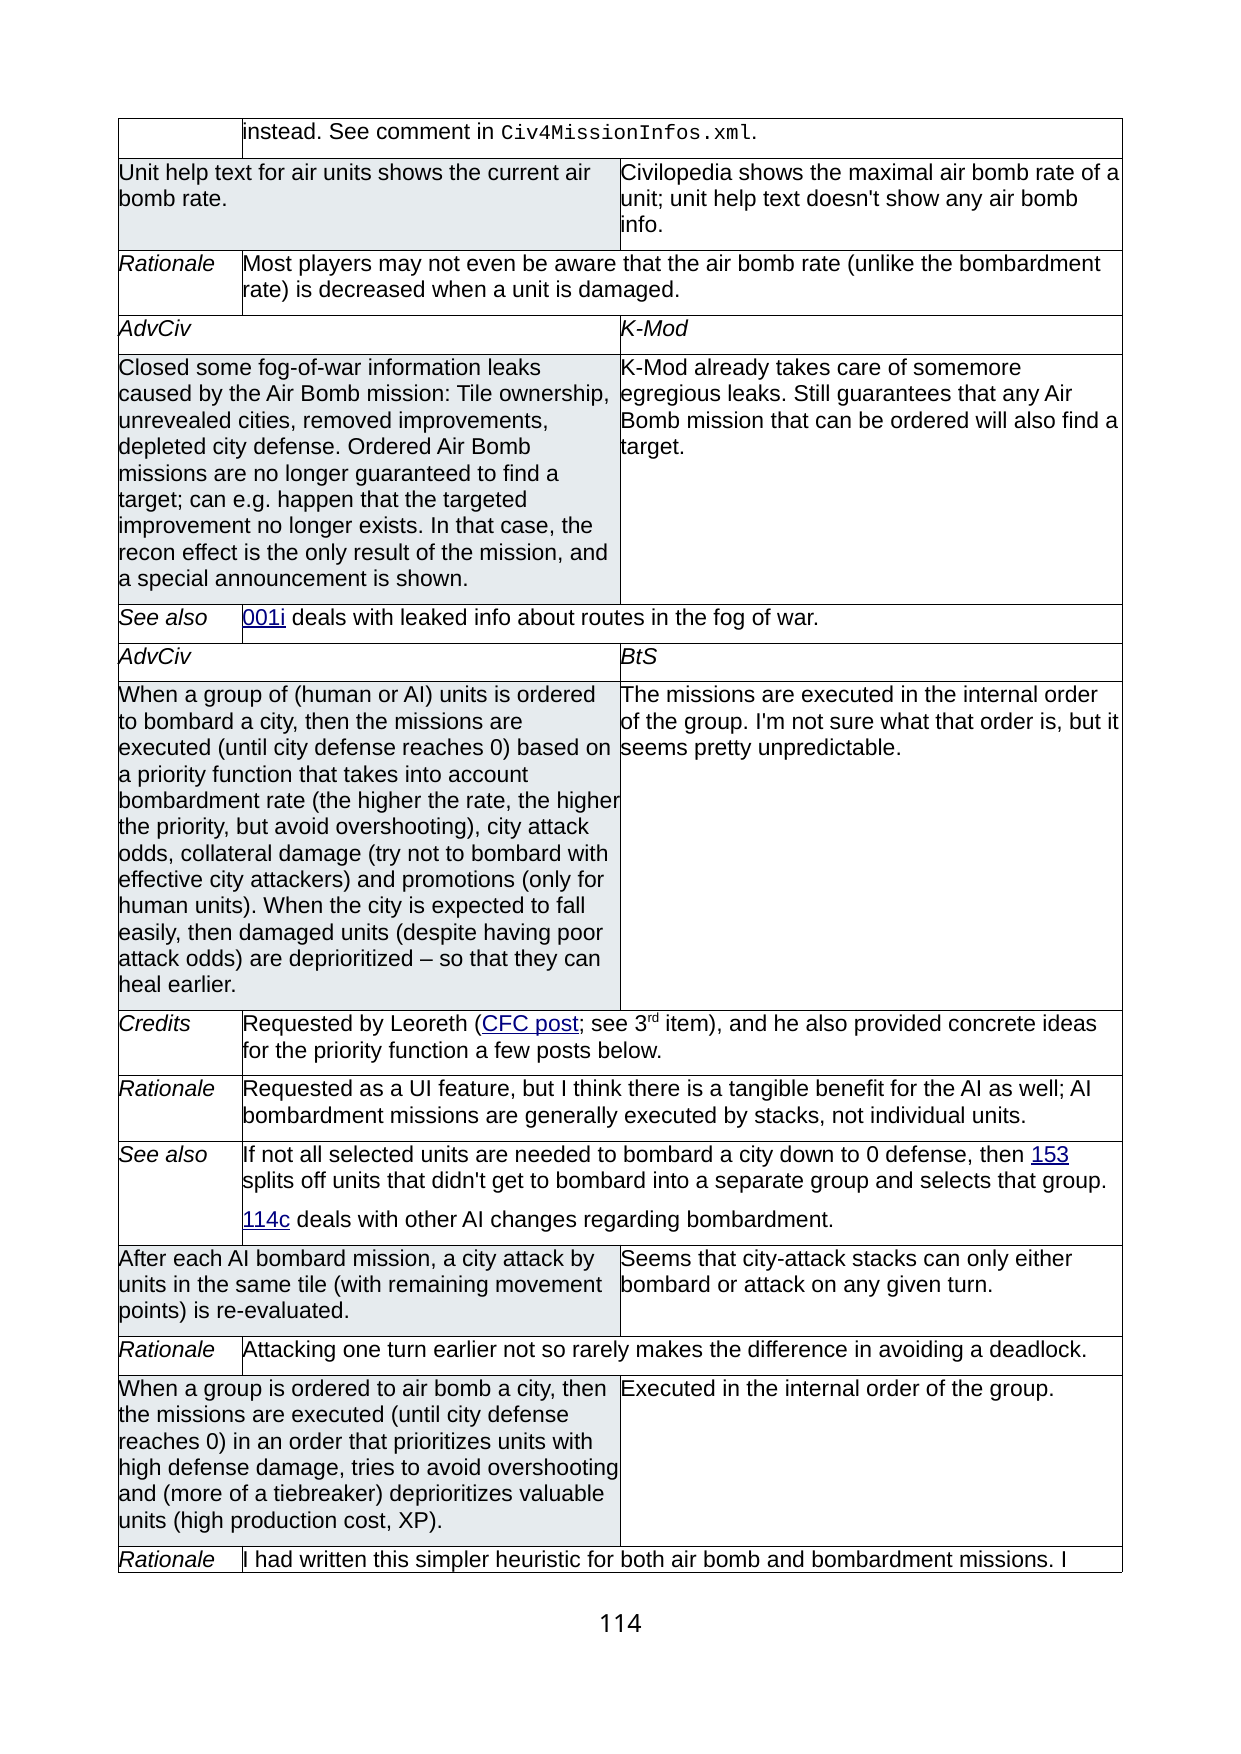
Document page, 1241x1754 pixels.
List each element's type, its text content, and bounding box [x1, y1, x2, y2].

table_cell After each AI bombard mission, a city attack by units in the same tile (with remaining movement points) is re-evaluated. [119, 1246, 620, 1336]
table_cell Seems that city-attack stacks can only either bombard or attack on any given turn. [621, 1246, 1122, 1336]
table_cell Attacking one turn earlier not so rarely makes the difference in avoiding a deadlock. [243, 1337, 1122, 1375]
table_cell If not all selected units are needed to bombard a city down to 0 defense, then 153 splits off units that didn't get to bombard into a separate group and selects that group. 114c deals with other AI changes regarding bombardment. [243, 1142, 1122, 1244]
table_cell I had written this simpler heuristic for both air bomb and bombardment missions. I [243, 1547, 1122, 1572]
table_cell 001i deals with leaked info about routes in the fog of war. [243, 605, 1122, 642]
table_cell AdvCiv [119, 316, 620, 354]
table_cell Rationale [119, 1076, 242, 1141]
table_cell Unit help text for air units shows the current air bomb rate. [119, 159, 620, 250]
table_cell When a group of (human or AI) units is ordered to bombard a city, then the missions are executed (until city defense reaches 0) based on a priority function that takes into account bombardment rate (the higher the rate, the higher the priority, but avoid overshooting), city attack odds, collateral damage (try not to bombard with effective city attackers) and promotions (only for human units). When the city is expected to fall easily, then damaged units (despite having poor attack odds) are deprioritized – so that they can heal earlier. [119, 682, 620, 1010]
table_cell K-Mod [621, 316, 1122, 354]
table_cell AdvCiv [119, 644, 620, 681]
table_cell When a group is ordered to air bomb a city, then the missions are executed (until city defense reaches 0) in an order that prioritizes units with high defense damage, tries to avoid overshooting and (more of a tiebreaker) deprioritizes valuable units (high production cost, XP). [119, 1376, 620, 1546]
table_cell The missions are executed in the internal order of the group. I'm not sure what that order is, but it seems pretty unpredictable. [621, 682, 1122, 1010]
table_cell [119, 119, 242, 158]
table_cell Most players may not even be aware that the air bomb rate (unlike the bombardment rate) is decreased when a unit is damaged. [243, 251, 1122, 315]
table_cell Requested by Leoreth (CFC post; see 3rd item), and he also provided concrete ideas for the priority function a few posts below. [243, 1011, 1122, 1075]
table_cell Civilopedia shows the maximal air bomb rate of a unit; unit help text doesn't show any air bomb info. [621, 159, 1122, 250]
table_cell See also [119, 605, 242, 642]
table_cell Rationale [119, 1337, 242, 1375]
table_cell Credits [119, 1011, 242, 1075]
table_cell Rationale [119, 251, 242, 315]
table_cell BtS [621, 644, 1122, 681]
table_cell Rationale [119, 1547, 242, 1572]
table_cell Requested as a UI feature, but I think there is a tangible benefit for the AI as well; AI bombardment missions are generally executed by stacks, not individual units. [243, 1076, 1122, 1141]
table_cell K-Mod already takes care of somemore egregious leaks. Still guarantees that any Air Bomb mission that can be ordered will also find a target. [621, 355, 1122, 604]
table_cell See also [119, 1142, 242, 1244]
table_cell Executed in the internal order of the group. [621, 1376, 1122, 1546]
table_cell instead. See comment in Civ4MissionInfos.xml. [243, 119, 1122, 158]
table_cell Closed some fog-of-war information leaks caused by the Air Bomb mission: Tile ownership, unrevealed cities, removed improvements, depleted city defense. Ordered Air Bomb missions are no longer guaranteed to find a target; can e.g. happen that the targeted improvement no longer exists. In that case, the recon effect is the only result of the mission, and a special announcement is shown. [119, 355, 620, 604]
